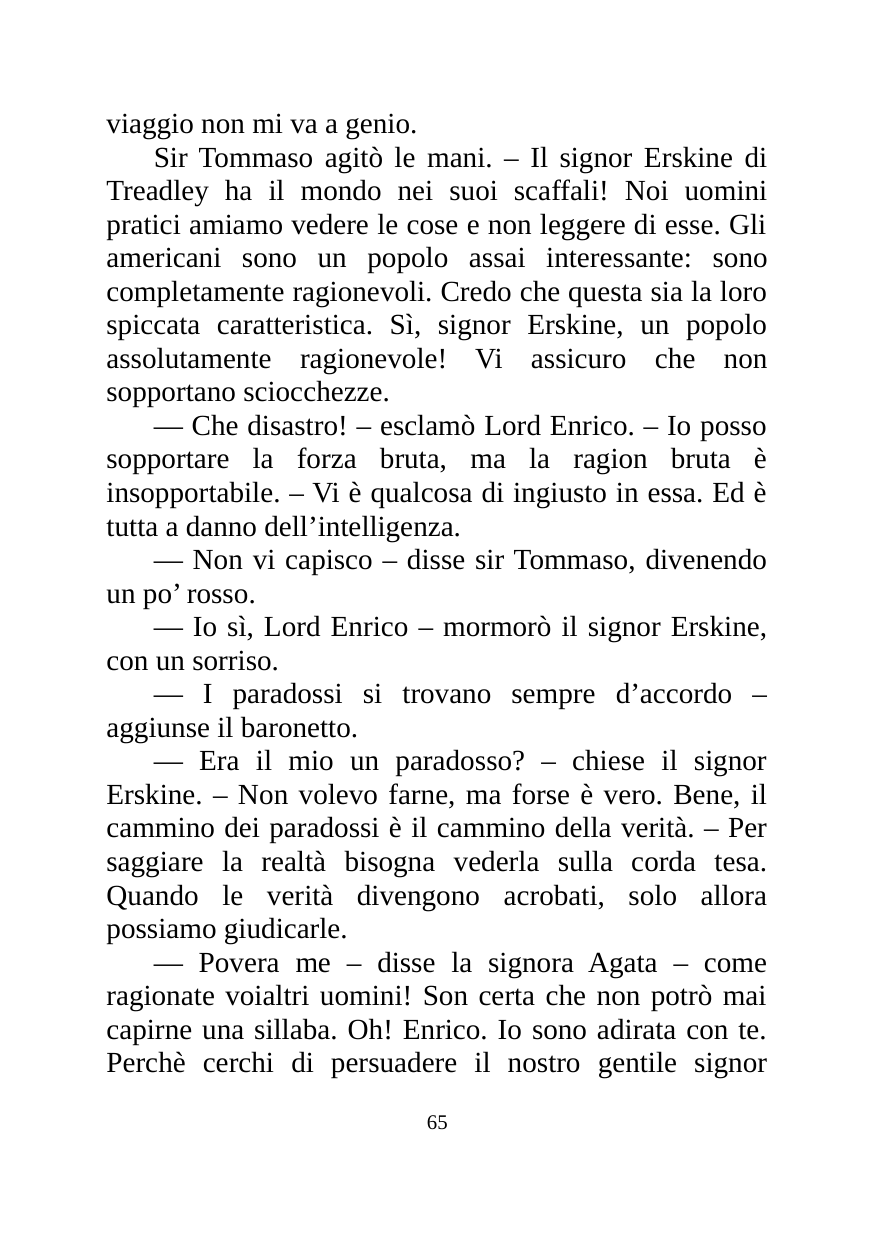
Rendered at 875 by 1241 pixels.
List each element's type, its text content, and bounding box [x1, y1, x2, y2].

text — Non vi capisco – disse sir Tommaso, divenendo un po’ rosso. [106, 542, 768, 609]
text — Era il mio un paradosso? – chiese il signor Erskine. – Non volevo farne, ma forse è vero. Bene, il cammino dei paradossi è il cammino della verità. – Per saggiare la realtà bisogna vederla sulla corda tesa. Quando le verità divengono acrobati, solo allora possiamo giudicarle. [106, 743, 768, 945]
text viaggio non mi va a genio. [106, 106, 768, 140]
text Sir Tommaso agitò le mani. – Il signor Erskine di Treadley ha il mondo nei suoi scaffali! Noi uomini pratici amiamo vedere le cose e non leggere di esse. Gli americani sono un popolo assai interessante: sono completamente ragionevoli. Credo che questa sia la loro spiccata caratteristica. Sì, signor Erskine, un popolo assolutamente ragionevole! Vi assicuro che non sopportano sciocchezze. [106, 140, 768, 408]
text — I paradossi si trovano sempre d’accordo – aggiunse il baronetto. [106, 676, 768, 743]
text — Io sì, Lord Enrico – mormorò il signor Erskine, con un sorriso. [106, 609, 768, 676]
text — Povera me – disse la signora Agata – come ragionate voialtri uomini! Son certa che non potrò mai capirne una sillaba. Oh! Enrico. Io sono adirata con te. Perchè cerchi di persuadere il nostro gentile signor [106, 945, 768, 1079]
text — Che disastro! – esclamò Lord Enrico. – Io posso sopportare la forza bruta, ma la ragion bruta è insopportabile. – Vi è qualcosa di ingiusto in essa. Ed è tutta a danno dell’intelligenza. [106, 408, 768, 542]
